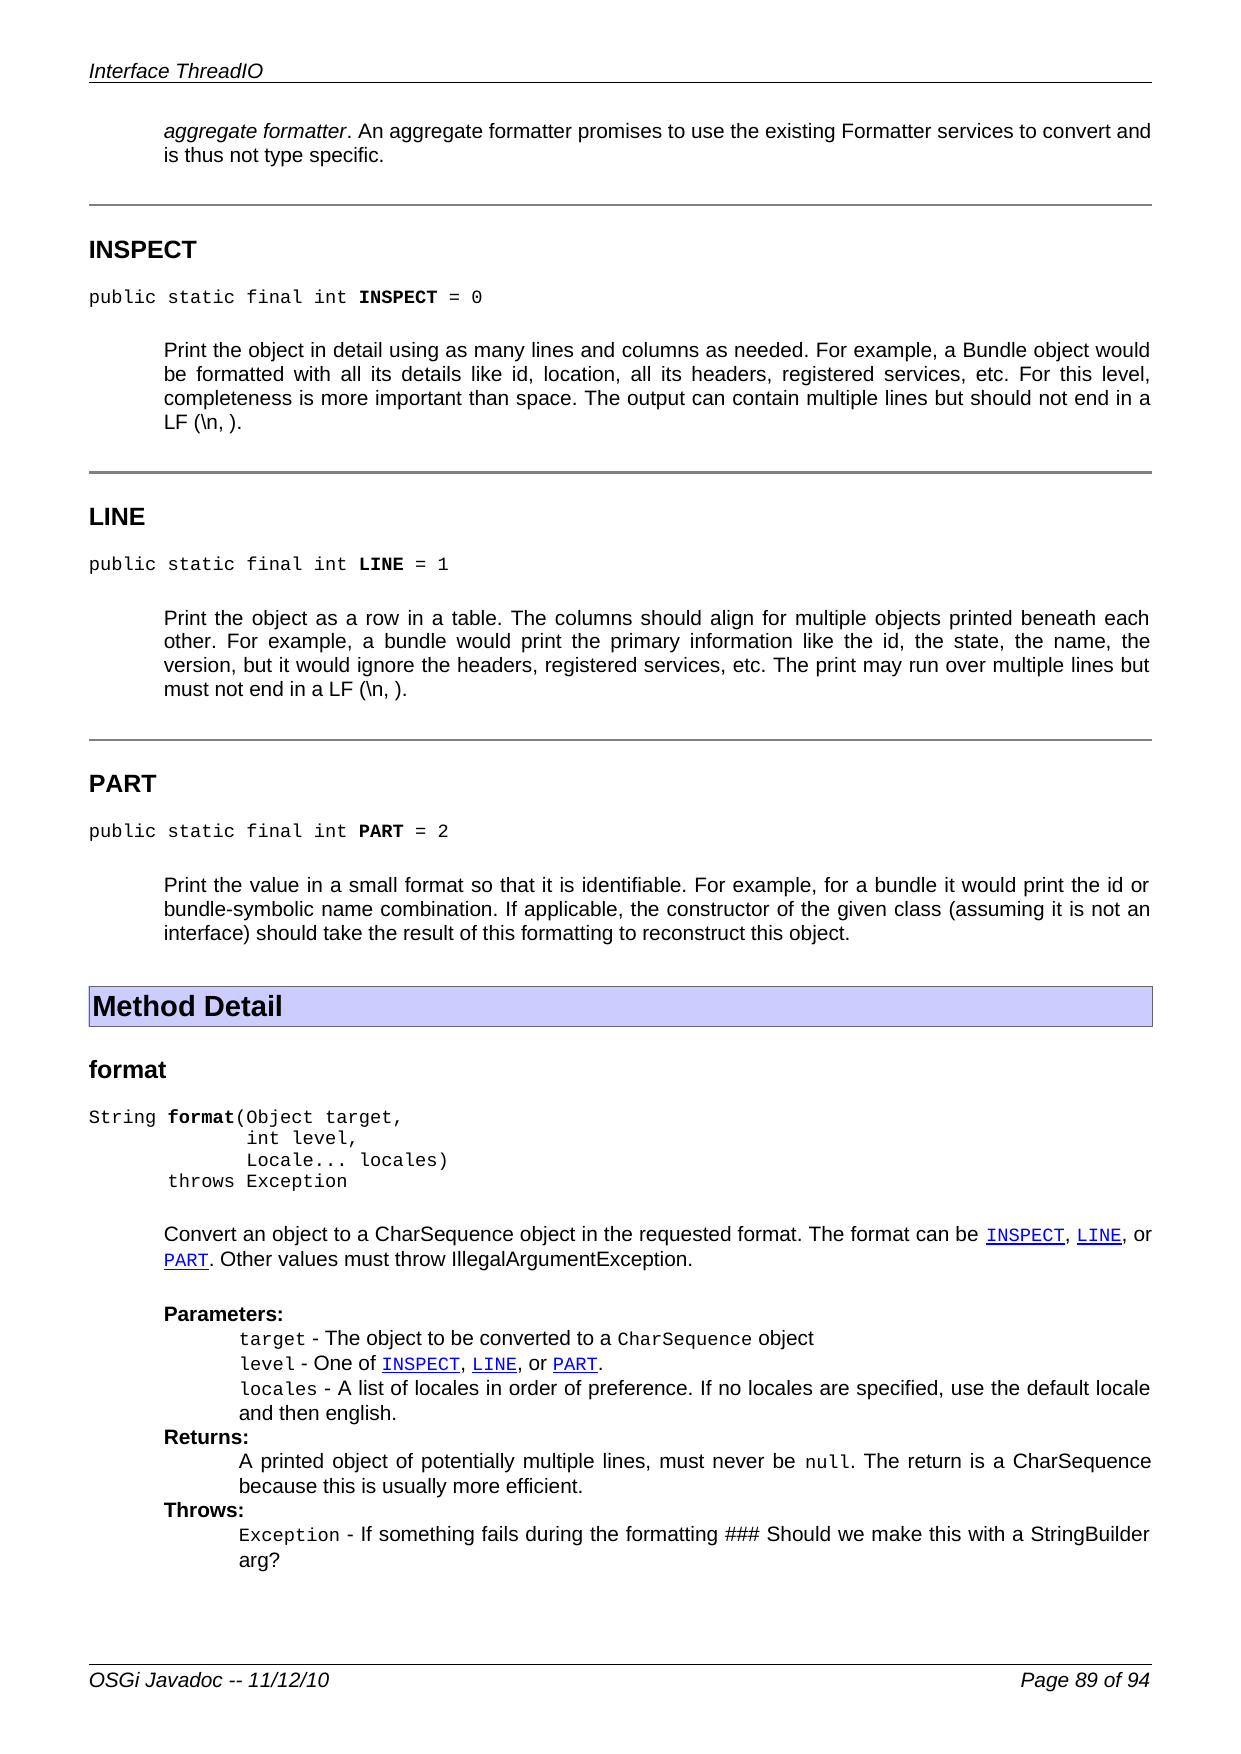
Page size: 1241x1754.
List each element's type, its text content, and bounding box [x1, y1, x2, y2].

text Print the object as a row in a table. The columns should align for multiple objects printed beneath each other. For example, a bundle would print the primary information like the id, the state, the name, the version, but it would ignore the headers, registered services, etc. The print may run over multiple lines but must not end in a LF (\n, ). [163, 605, 1152, 701]
subtitle Method Detail [90, 987, 1152, 1026]
text Throws: [163, 1498, 1152, 1522]
text Returns: [163, 1425, 1152, 1449]
text Print the value in a small format so that it is identifiable. For example, for a bundle it would print the id or bundle-symbolic name combination. If applicable, the constructor of the given class (assuming it is not an interface) should take the result of this formatting to reconstruct this object. [163, 873, 1152, 944]
text target - The object to be converted to a CharSequence object [238, 1326, 1152, 1351]
text Parameters: [163, 1302, 1152, 1326]
subtitle LINE [88, 502, 1152, 531]
text level - One of INSPECT, LINE, or PART. [238, 1351, 1152, 1376]
text public static final int PART = 2 [88, 822, 1152, 843]
subtitle PART [88, 769, 1152, 798]
text locales - A list of locales in order of preference. If no locales are specified, use the default locale and then english. [238, 1376, 1152, 1425]
text Print the object in detail using as many lines and columns as needed. For example, a Bundle object would be formatted with all its details like id, location, all its headers, registered services, etc. For this level, completeness is more important than space. The output can contain multiple lines but should not end in a LF (\n, ). [163, 338, 1152, 434]
text public static final int LINE = 1 [88, 555, 1152, 576]
text Convert an object to a CharSequence object in the requested format. The format can be INSPECT, LINE, or PART. Other values must throw IllegalArgumentException. [163, 1222, 1152, 1272]
text aggregate formatter. An aggregate formatter promises to use the existing Formatter services to convert and is thus not type specific. [163, 118, 1152, 166]
text A printed object of potentially multiple lines, must never be null. The return is a CharSequence because this is usually more efficient. [238, 1449, 1152, 1498]
text public static final int INSPECT = 0 [88, 287, 1152, 309]
subtitle INSPECT [88, 234, 1152, 263]
text Exception - If something fails during the formatting ### Should we make this with a StringBuilder arg? [238, 1522, 1152, 1571]
subtitle format [88, 1055, 1152, 1084]
text String format(Object target, int level, Locale... locales) throws Exception [88, 1108, 1152, 1193]
